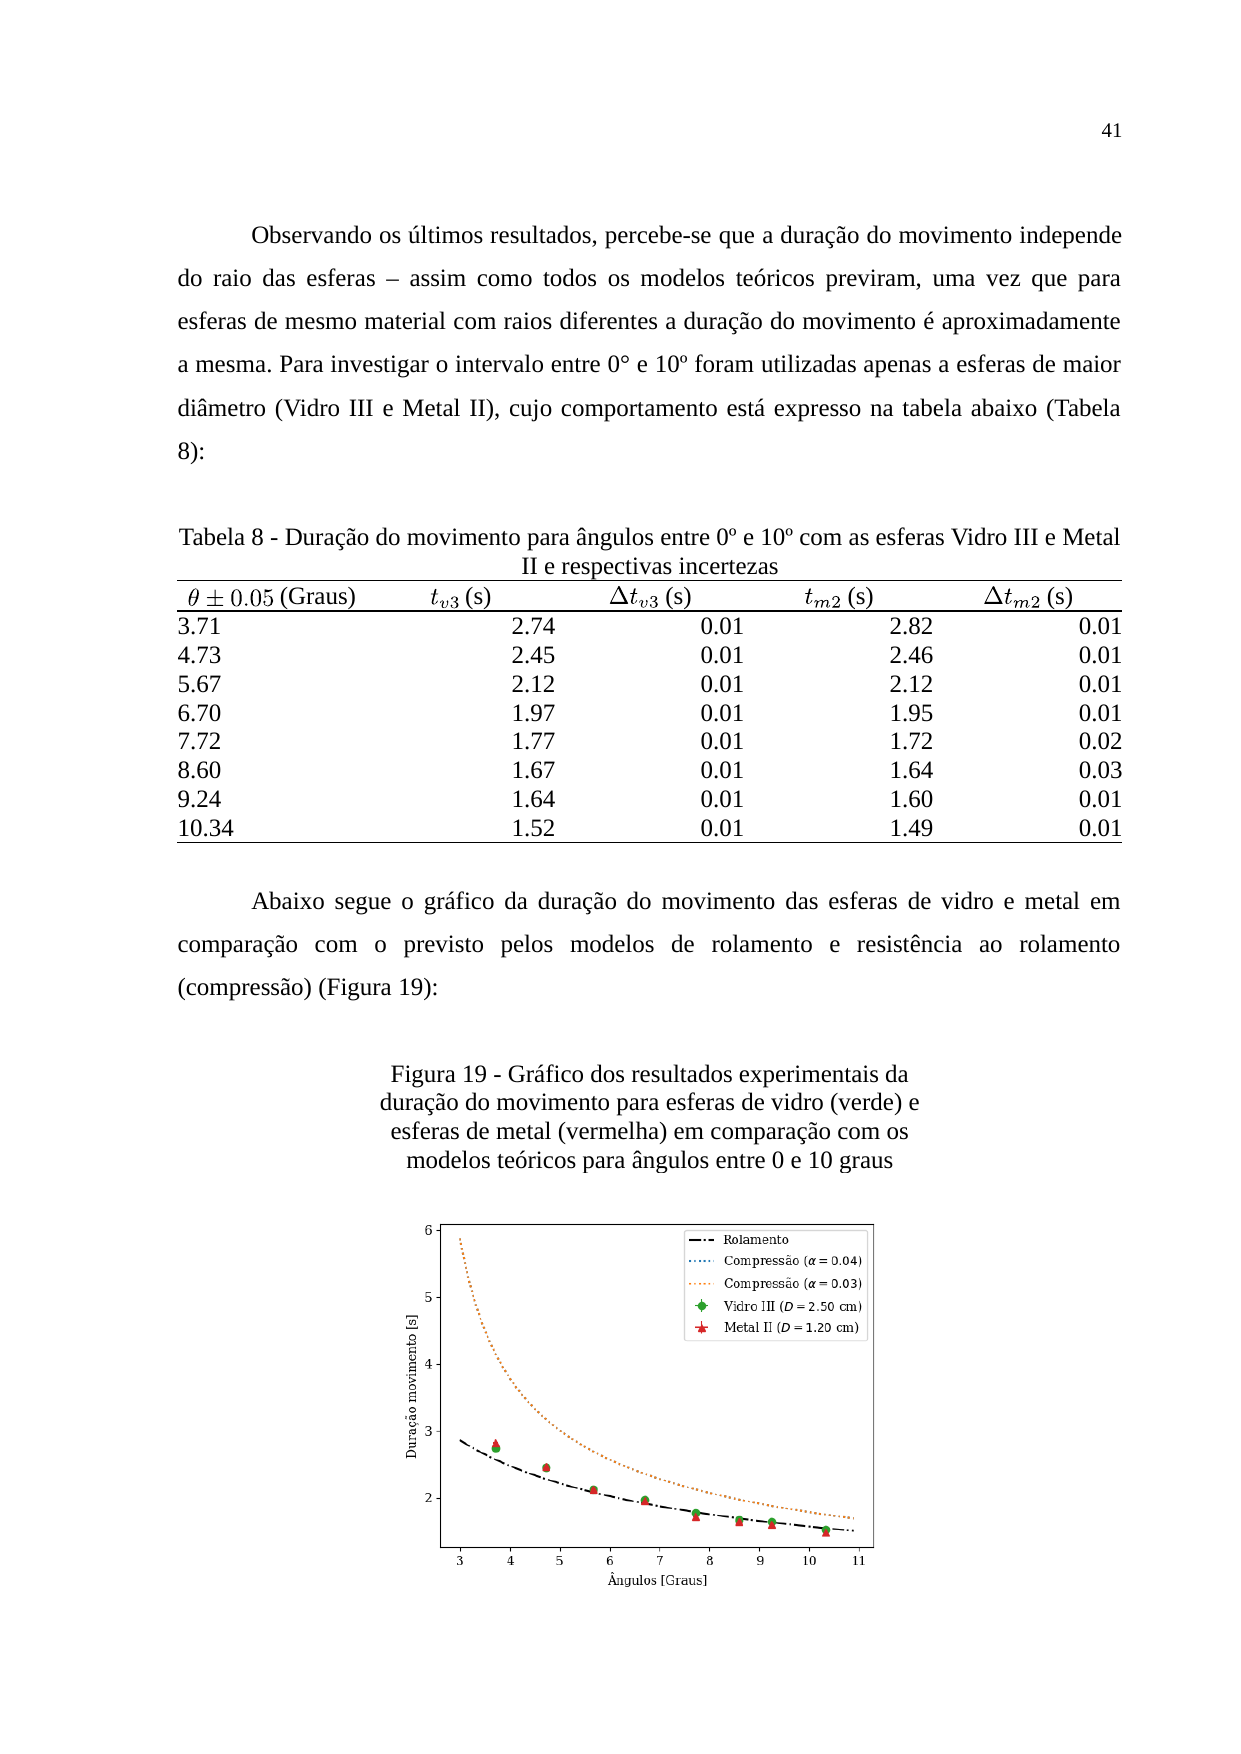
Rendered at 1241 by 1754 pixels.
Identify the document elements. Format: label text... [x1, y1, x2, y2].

table_cell 1.97 [366, 698, 555, 726]
text Tabela 8 - Duração do movimento para ângulos entre 0º e 10º com as esferas Vidro III e Metal II e respectivas incertezas [177, 522, 1122, 579]
table_cell 0.01 [555, 784, 744, 813]
table_header (s) [555, 581, 744, 610]
table_cell 2.74 [366, 612, 555, 640]
text Observando os últimos resultados, percebe-se que a duração do movimento independe do raio das esferas – assim como todos os modelos teóricos previram, uma vez que para esferas de mesmo material com raios diferentes a duração do movimento é aproximadamente a mesma. Para investigar o intervalo entre 0° e 10º foram utilizadas apenas a esferas de maior diâmetro (Vidro III e Metal II), cujo comportamento está expresso na tabela abaixo (Tabela 8): [177, 220, 1122, 464]
table_cell 0.01 [933, 813, 1122, 841]
table_cell 0.01 [555, 612, 744, 640]
table_cell 1.95 [744, 698, 933, 726]
picture [370, 1173, 929, 1593]
table_cell 1.77 [366, 726, 555, 755]
table_cell 0.01 [933, 612, 1122, 640]
table_cell 10.34 [177, 813, 366, 841]
table_cell 0.01 [933, 669, 1122, 698]
table_cell 0.01 [933, 784, 1122, 813]
table_cell 1.67 [366, 755, 555, 784]
table_cell 0.03 [933, 755, 1122, 784]
table_cell 0.01 [555, 813, 744, 841]
table_cell 4.73 [177, 640, 366, 669]
table_cell 0.02 [933, 726, 1122, 755]
table_cell 0.01 [555, 726, 744, 755]
table_header (s) [366, 581, 555, 610]
text Abaixo segue o gráfico da duração do movimento das esferas de vidro e metal em comparação com o previsto pelos modelos de rolamento e resistência ao rolamento (compressão) (Figura 19): [177, 886, 1122, 1001]
table_cell 0.01 [933, 640, 1122, 669]
table_cell 0.01 [555, 669, 744, 698]
table_cell 0.01 [933, 698, 1122, 726]
table_cell 2.45 [366, 640, 555, 669]
text Figura 19 - Gráfico dos resultados experimentais da duração do movimento para esferas de vidro (verde) e esferas de metal (vermelha) em comparação com os modelos teóricos para ângulos entre 0 e 10 graus [370, 1059, 929, 1173]
table_cell 6.70 [177, 698, 366, 726]
table_cell 1.60 [744, 784, 933, 813]
table_cell 1.49 [744, 813, 933, 841]
table_cell 5.67 [177, 669, 366, 698]
table_cell 1.72 [744, 726, 933, 755]
table_cell 0.01 [555, 698, 744, 726]
table_cell 0.01 [555, 640, 744, 669]
table_cell 2.82 [744, 612, 933, 640]
table_cell 2.46 [744, 640, 933, 669]
table_cell 1.64 [366, 784, 555, 813]
table_cell 8.60 [177, 755, 366, 784]
table_cell 3.71 [177, 612, 366, 640]
table_header (Graus) [177, 581, 366, 610]
table_cell 2.12 [366, 669, 555, 698]
table_cell 1.64 [744, 755, 933, 784]
table_cell 1.52 [366, 813, 555, 841]
table_cell 7.72 [177, 726, 366, 755]
table_header (s) [933, 581, 1122, 610]
table_cell 0.01 [555, 755, 744, 784]
table_cell 2.12 [744, 669, 933, 698]
table_header (s) [744, 581, 933, 610]
table_cell 9.24 [177, 784, 366, 813]
